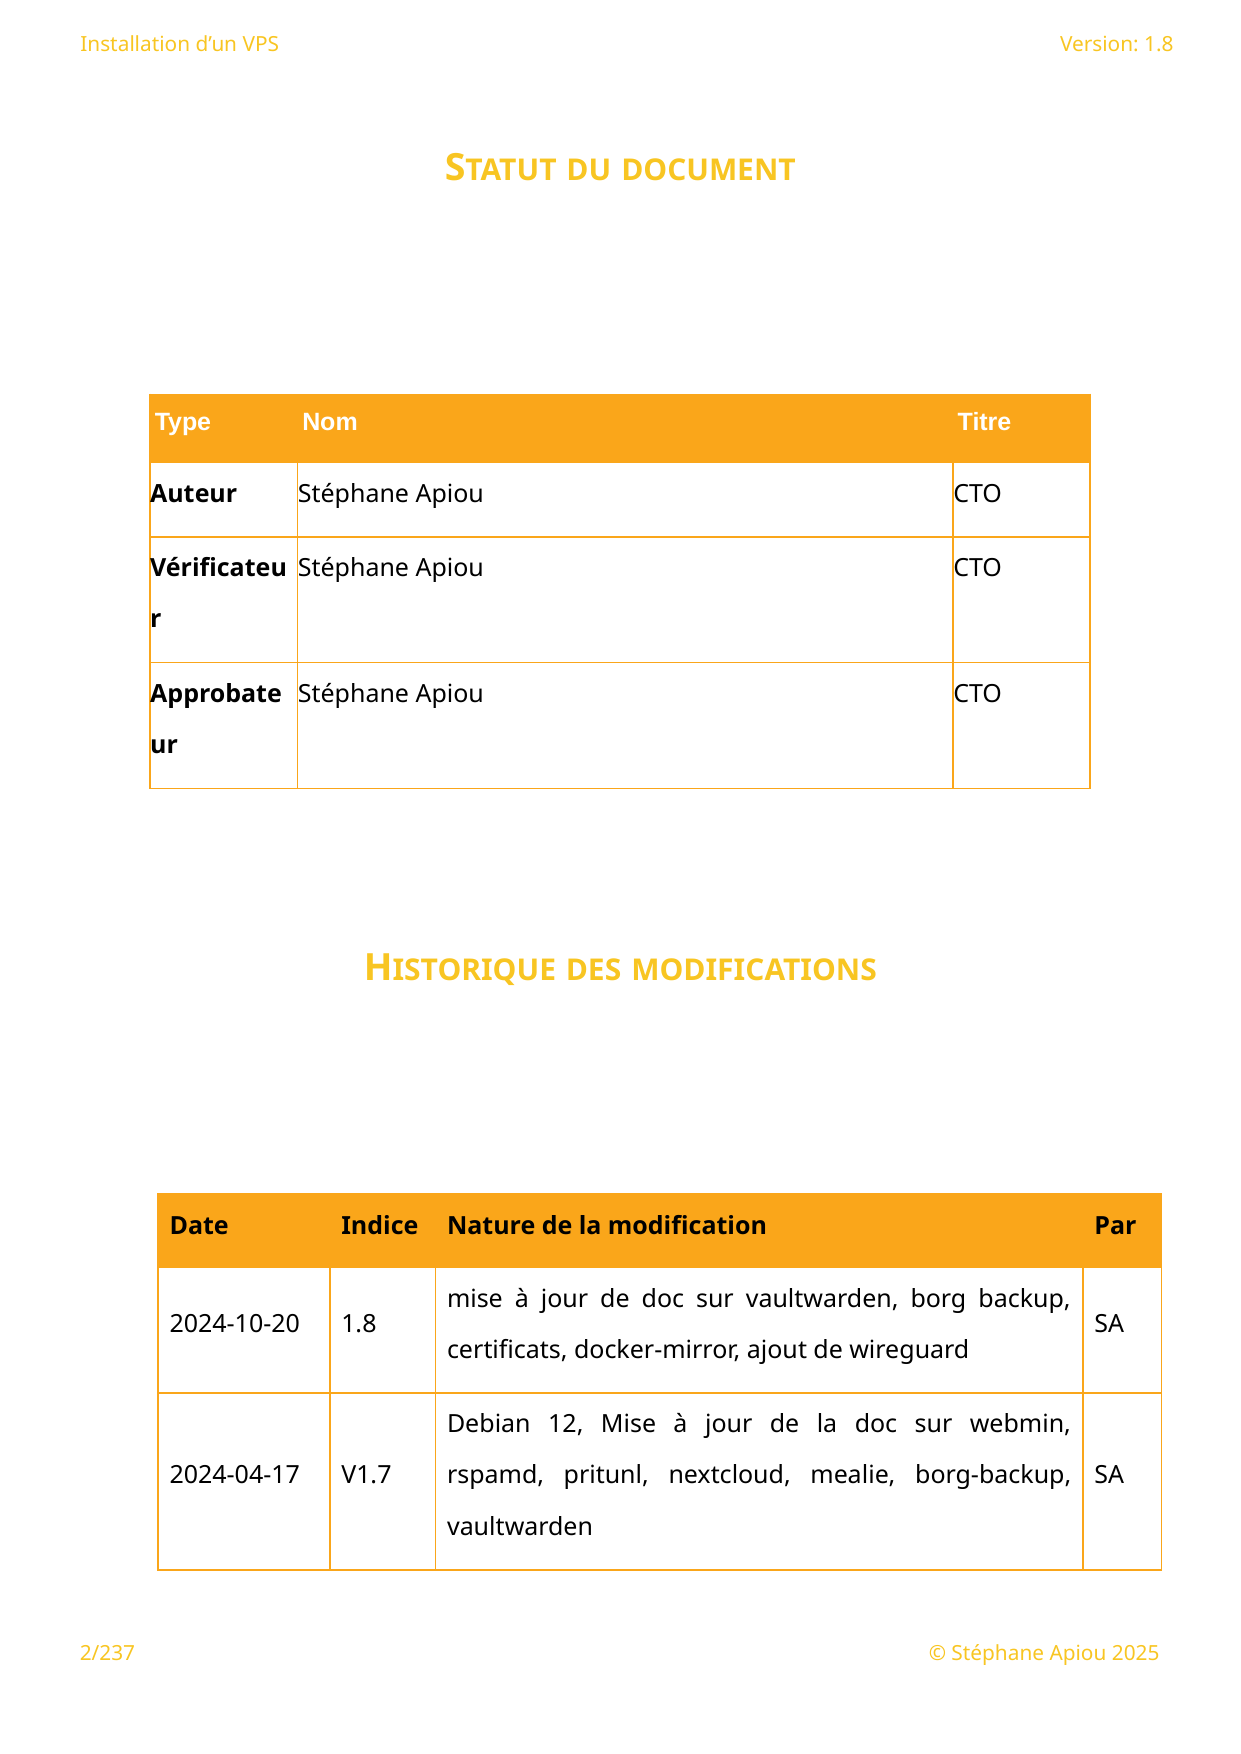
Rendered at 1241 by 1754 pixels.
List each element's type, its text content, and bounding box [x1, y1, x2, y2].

table_cell mise à jour de doc sur vaultwarden, borg backup, certificats, docker-mirror, ajout de wireguard [436, 1268, 1082, 1392]
table_header Nature de la modification [436, 1195, 1083, 1268]
table_header Date [159, 1195, 330, 1268]
table_cell Auteur [151, 463, 297, 536]
table_cell Vérificateur [151, 538, 297, 662]
title Statut du document [150, 141, 1090, 192]
table_cell SA [1084, 1268, 1161, 1392]
table_header Type [151, 395, 298, 463]
table_cell CTO [954, 663, 1089, 787]
table_cell CTO [954, 538, 1089, 662]
title Historique des modifications [150, 941, 1090, 992]
table_header Titre [953, 395, 1089, 463]
table_header Indice [330, 1195, 436, 1268]
table_header Nom [298, 395, 953, 463]
table_header Par [1083, 1195, 1161, 1268]
table_cell Approbateur [151, 663, 297, 787]
table_cell 2024-10-20 [159, 1268, 329, 1392]
table_cell V1.7 [331, 1394, 435, 1569]
table_cell Debian 12, Mise à jour de la doc sur webmin, rspamd, pritunl, nextcloud, mealie, borg-backup, vaultwarden [436, 1394, 1082, 1569]
table_cell 1.8 [331, 1268, 435, 1392]
table_cell Stéphane Apiou [298, 538, 952, 662]
table_cell 2024-04-17 [159, 1394, 329, 1569]
table_cell Stéphane Apiou [298, 663, 952, 787]
table_cell CTO [954, 463, 1089, 536]
table_cell SA [1084, 1394, 1161, 1569]
table_cell Stéphane Apiou [298, 463, 952, 536]
